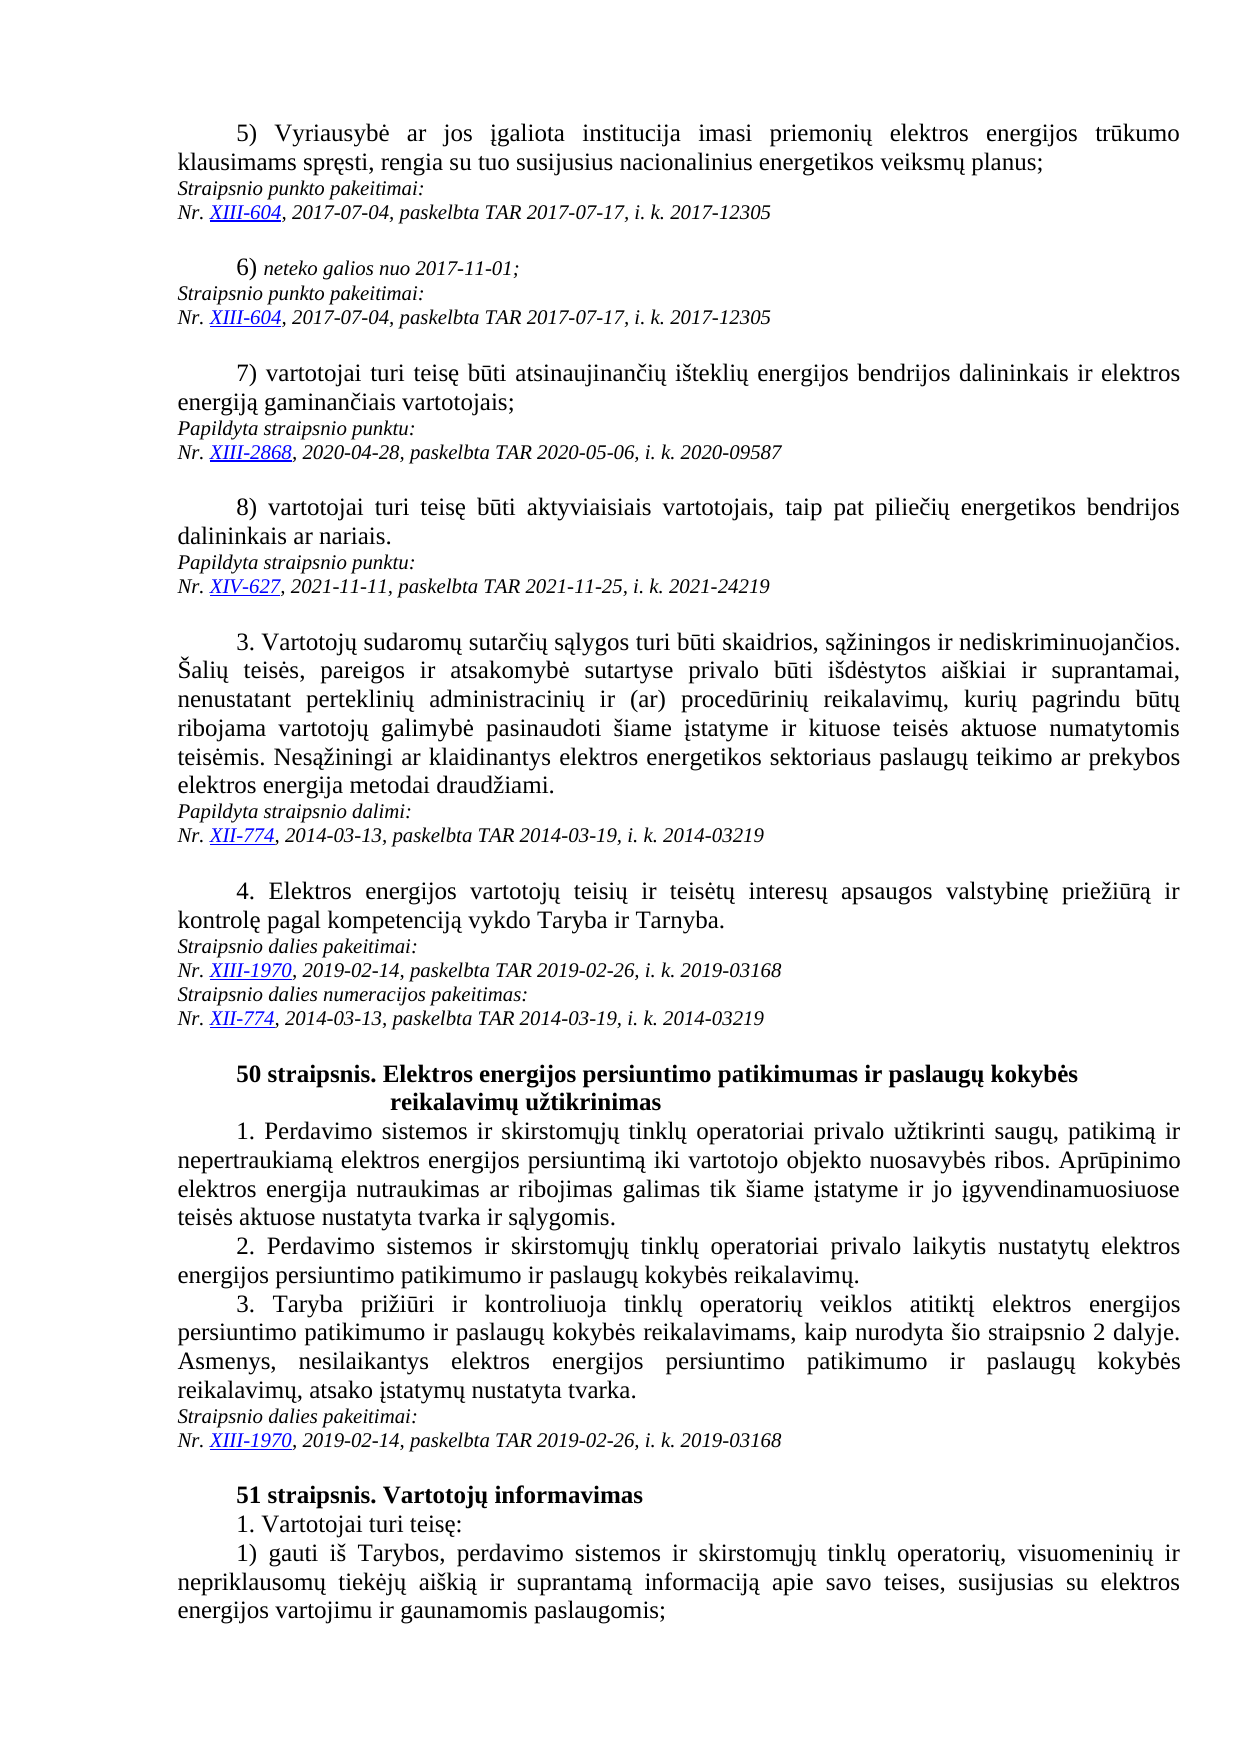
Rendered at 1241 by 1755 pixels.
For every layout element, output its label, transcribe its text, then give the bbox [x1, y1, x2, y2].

text Nr. XIII-604, 2017-07-04, paskelbta TAR 2017-07-17, i. k. 2017-12305 [177, 200, 1181, 224]
text 2. Perdavimo sistemos ir skirstomųjų tinklų operatoriai privalo laikytis nustatytų elektros energijos persiuntimo patikimumo ir paslaugų kokybės reikalavimų. [177, 1231, 1181, 1289]
text Papildyta straipsnio punktu: [177, 416, 1181, 440]
text Nr. XII-774, 2014-03-13, paskelbta TAR 2014-03-19, i. k. 2014-03219 [177, 1006, 1181, 1030]
text Nr. XII-774, 2014-03-13, paskelbta TAR 2014-03-19, i. k. 2014-03219 [177, 823, 1181, 847]
text Nr. XIV-627, 2021-11-11, paskelbta TAR 2021-11-25, i. k. 2021-24219 [177, 574, 1181, 598]
text 4. Elektros energijos vartotojų teisių ir teisėtų interesų apsaugos valstybinę priežiūrą ir kontrolę pagal kompetenciją vykdo Taryba ir Tarnyba. [177, 876, 1181, 934]
text 50 straipsnis. Elektros energijos persiuntimo patikimumas ir paslaugų kokybės reikalavimų užtikrinimas [236, 1059, 1181, 1116]
text 3. Taryba prižiūri ir kontroliuoja tinklų operatorių veiklos atitiktį elektros energijos persiuntimo patikimumo ir paslaugų kokybės reikalavimams, kaip nurodyta šio straipsnio 2 dalyje. Asmenys, nesilaikantys elektros energijos persiuntimo patikimumo ir paslaugų kokybės reikalavimų, atsako įstatymų nustatyta tvarka. [177, 1289, 1181, 1404]
text Straipsnio punkto pakeitimai: [177, 176, 1181, 200]
text Papildyta straipsnio dalimi: [177, 799, 1181, 823]
text Straipsnio dalies pakeitimai: [177, 1404, 1181, 1428]
text 1. Perdavimo sistemos ir skirstomųjų tinklų operatoriai privalo užtikrinti saugų, patikimą ir nepertraukiamą elektros energijos persiuntimą iki vartotojo objekto nuosavybės ribos. Aprūpinimo elektros energija nutraukimas ar ribojimas galimas tik šiame įstatyme ir jo įgyvendinamuosiuose teisės aktuose nustatyta tvarka ir sąlygomis. [177, 1116, 1181, 1231]
text Papildyta straipsnio punktu: [177, 550, 1181, 574]
text Straipsnio dalies pakeitimai: [177, 934, 1181, 958]
text 7) vartotojai turi teisę būti atsinaujinančių išteklių energijos bendrijos dalininkais ir elektros energiją gaminančiais vartotojais; [177, 358, 1181, 416]
text 6) neteko galios nuo 2017-11-01; [177, 252, 1181, 281]
text 51 straipsnis. Vartotojų informavimas [177, 1481, 1181, 1509]
text 1) gauti iš Tarybos, perdavimo sistemos ir skirstomųjų tinklų operatorių, visuomeninių ir nepriklausomų tiekėjų aiškią ir suprantamą informaciją apie savo teises, susijusias su elektros energijos vartojimu ir gaunamomis paslaugomis; [177, 1538, 1181, 1624]
text Straipsnio dalies numeracijos pakeitimas: [177, 982, 1181, 1006]
text 1. Vartotojai turi teisę: [177, 1509, 1181, 1538]
text Nr. XIII-2868, 2020-04-28, paskelbta TAR 2020-05-06, i. k. 2020-09587 [177, 440, 1181, 464]
text 8) vartotojai turi teisę būti aktyviaisiais vartotojais, taip pat piliečių energetikos bendrijos dalininkais ar nariais. [177, 492, 1181, 550]
text Nr. XIII-604, 2017-07-04, paskelbta TAR 2017-07-17, i. k. 2017-12305 [177, 305, 1181, 329]
text Straipsnio punkto pakeitimai: [177, 281, 1181, 305]
text 3. Vartotojų sudaromų sutarčių sąlygos turi būti skaidrios, sąžiningos ir nediskriminuojančios. Šalių teisės, pareigos ir atsakomybė sutartyse privalo būti išdėstytos aiškiai ir suprantamai, nenustatant perteklinių administracinių ir (ar) procedūrinių reikalavimų, kurių pagrindu būtų ribojama vartotojų galimybė pasinaudoti šiame įstatyme ir kituose teisės aktuose numatytomis teisėmis. Nesąžiningi ar klaidinantys elektros energetikos sektoriaus paslaugų teikimo ar prekybos elektros energija metodai draudžiami. [177, 627, 1181, 799]
text Nr. XIII-1970, 2019-02-14, paskelbta TAR 2019-02-26, i. k. 2019-03168 [177, 958, 1181, 982]
text Nr. XIII-1970, 2019-02-14, paskelbta TAR 2019-02-26, i. k. 2019-03168 [177, 1428, 1181, 1452]
text 5) Vyriausybė ar jos įgaliota institucija imasi priemonių elektros energijos trūkumo klausimams spręsti, rengia su tuo susijusius nacionalinius energetikos veiksmų planus; [177, 118, 1181, 176]
